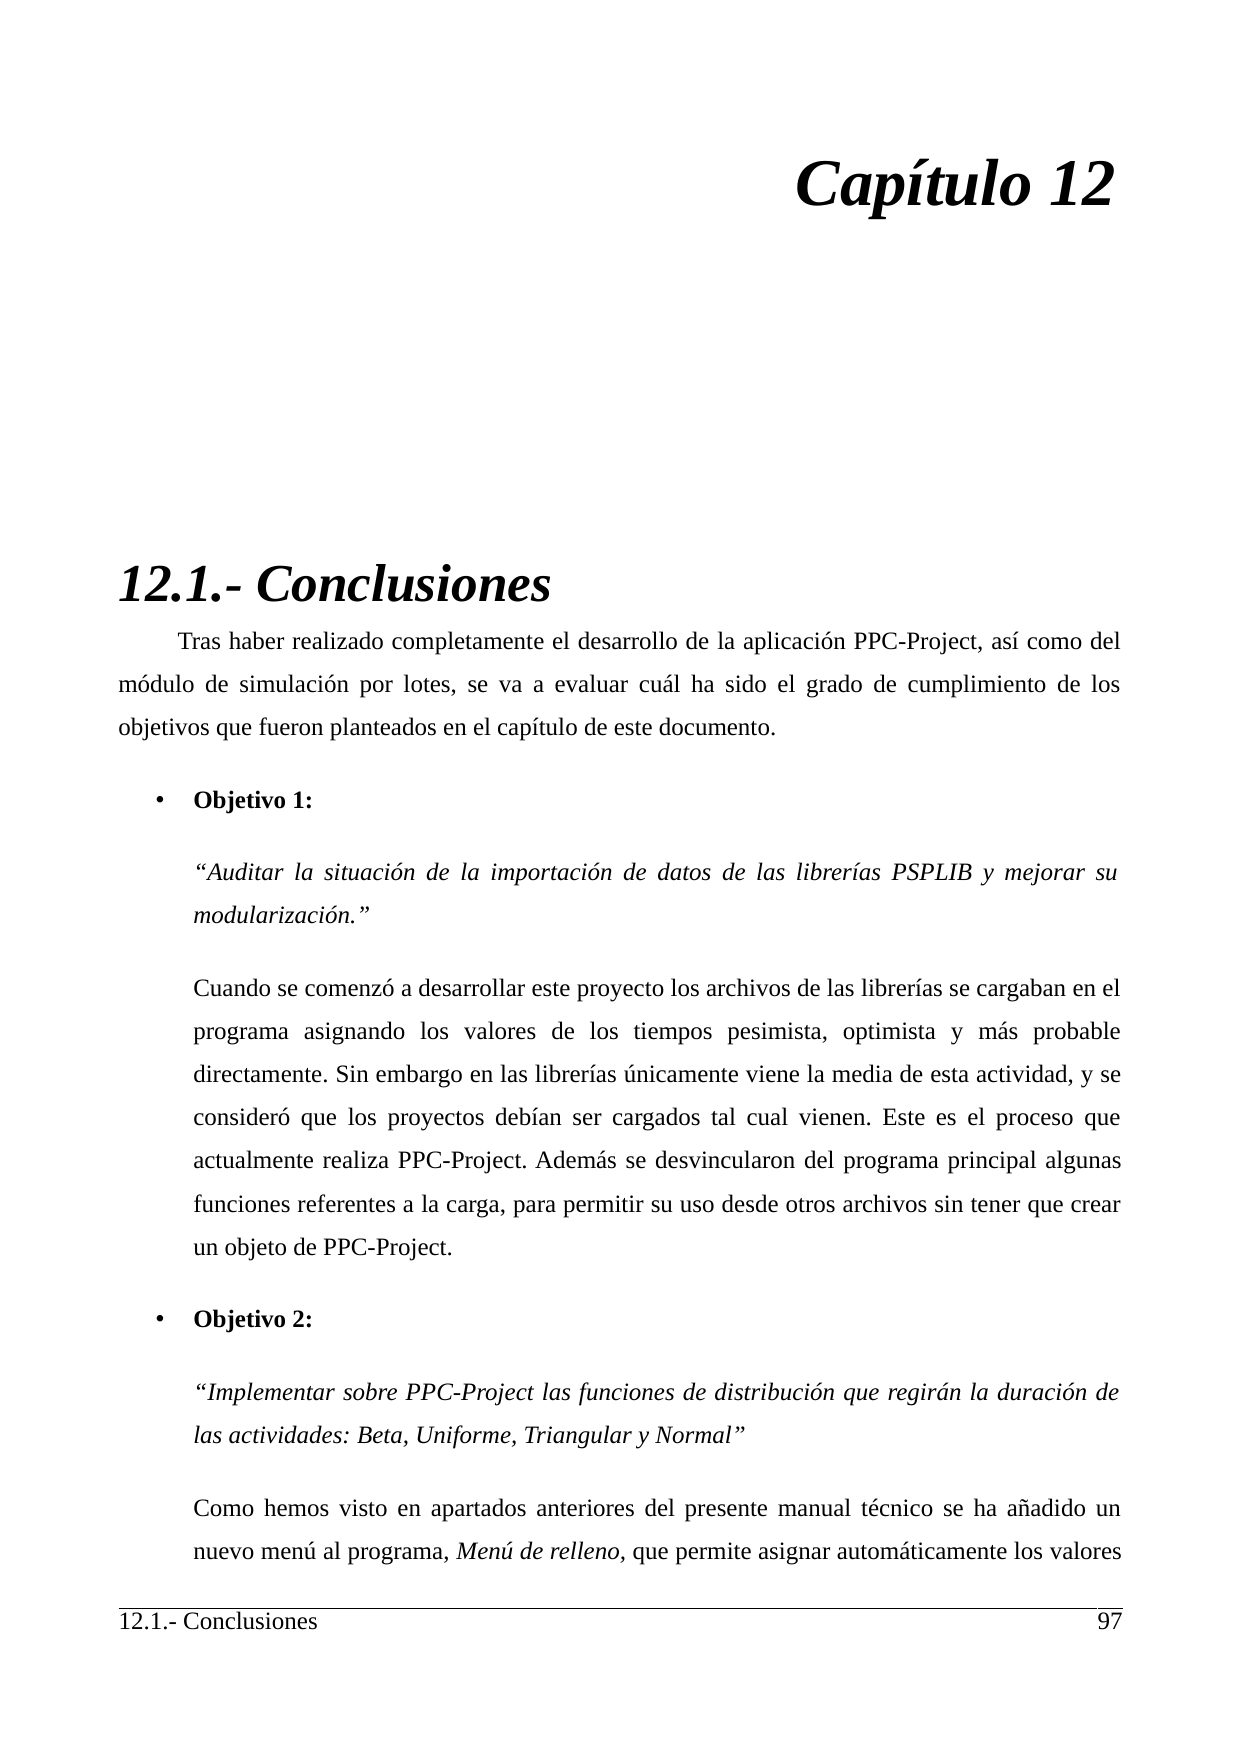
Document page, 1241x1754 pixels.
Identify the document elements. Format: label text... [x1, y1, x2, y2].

list Objetivo 1: [156, 785, 1122, 813]
list “Auditar la situación de la importación de datos de las librerías PSPLIB y mejorar su modularización.” [156, 857, 1122, 929]
list “Implementar sobre PPC-Project las funciones de distribución que regirán la duración de las actividades: Beta, Uniforme, Triangular y Normal” [156, 1377, 1122, 1449]
list Cuando se comenzó a desarrollar este proyecto los archivos de las librerías se cargaban en el programa asignando los valores de los tiempos pesimista, optimista y más probable directamente. Sin embargo en las librerías únicamente viene la media de esta actividad, y se consideró que los proyectos debían ser cargados tal cual vienen. Este es el proceso que actualmente realiza PPC-Project. Además se desvincularon del programa principal algunas funciones referentes a la carga, para permitir su uso desde otros archivos sin tener que crear un objeto de PPC-Project. [156, 973, 1122, 1261]
list Objetivo 2: [156, 1304, 1122, 1333]
subtitle 12.1.- Conclusiones [118, 552, 1122, 613]
text Tras haber realizado completamente el desarrollo de la aplicación PPC-Project, así como del módulo de simulación por lotes, se va a evaluar cuál ha sido el grado de cumplimiento de los objetivos que fueron planteados en el capítulo de este documento. [118, 626, 1122, 741]
subtitle Capítulo 12 [118, 143, 1122, 219]
list Como hemos visto en apartados anteriores del presente manual técnico se ha añadido un nuevo menú al programa, Menú de relleno, que permite asignar automáticamente los valores [156, 1493, 1122, 1564]
